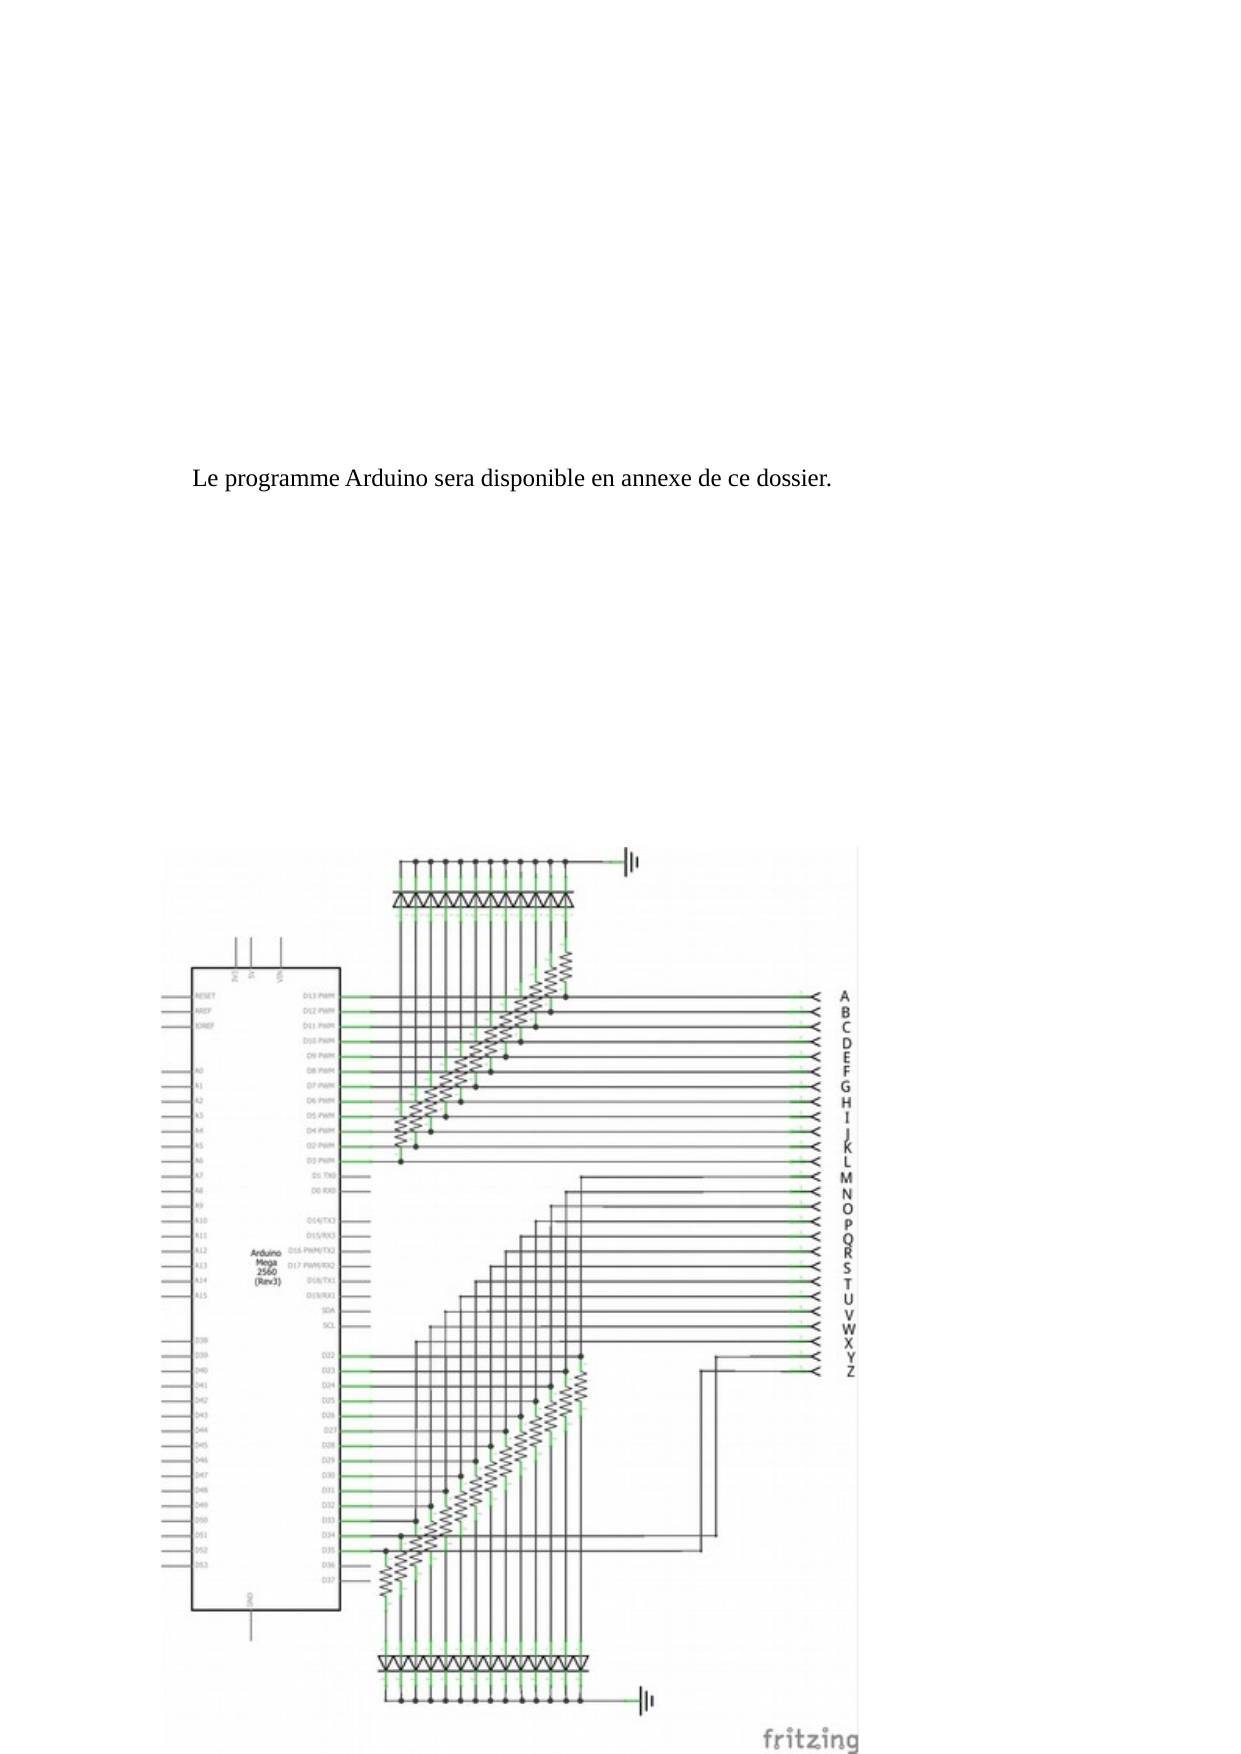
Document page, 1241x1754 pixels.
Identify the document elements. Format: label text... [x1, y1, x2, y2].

picture [160, 847, 859, 1754]
text Le programme Arduino sera disponible en annexe de ce dossier. [118, 463, 1122, 492]
